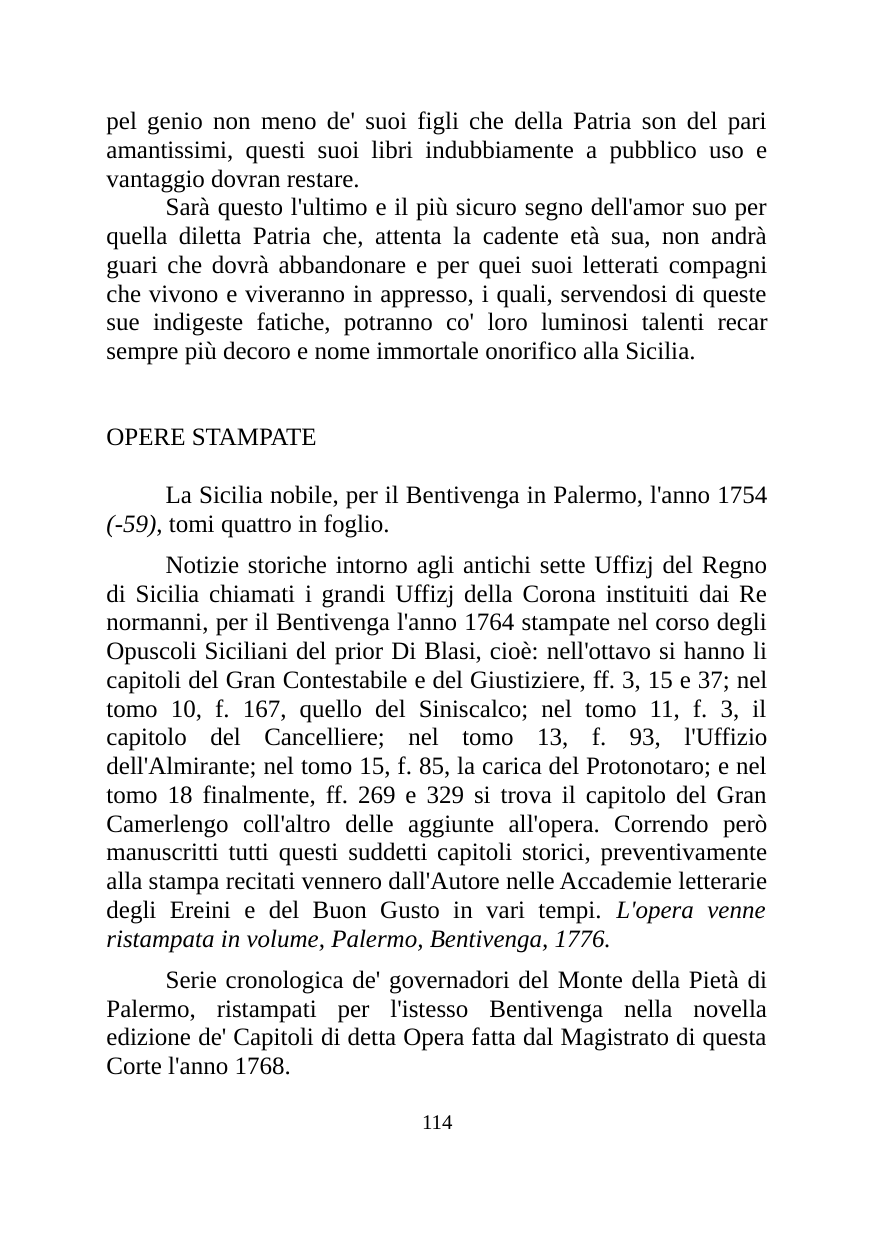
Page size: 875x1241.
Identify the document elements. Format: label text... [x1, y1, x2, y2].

text Sarà questo l'ultimo e il più sicuro segno dell'amor suo per quella diletta Patria che, attenta la cadente età sua, non andrà guari che dovrà abbandonare e per quei suoi letterati compagni che vivono e viveranno in appresso, i quali, servendosi di queste sue indigeste fatiche, potranno co' loro luminosi talenti recar sempre più decoro e nome immortale onorifico alla Sicilia. [106, 192, 768, 365]
text Serie cronologica de' governadori del Monte della Pietà di Palermo, ristampati per l'istesso Bentivenga nella novella edizione de' Capitoli di detta Opera fatta dal Magistrato di questa Corte l'anno 1768. [106, 965, 768, 1080]
text OPERE STAMPATE [106, 422, 768, 451]
text Notizie storiche intorno agli antichi sette Uffizj del Regno di Sicilia chiamati i grandi Uffizj della Corona instituiti dai Re normanni, per il Bentivenga l'anno 1764 stampate nel corso degli Opuscoli Siciliani del prior Di Blasi, cioè: nell'ottavo si hanno li capitoli del Gran Contestabile e del Giustiziere, ff. 3, 15 e 37; nel tomo 10, f. 167, quello del Siniscalco; nel tomo 11, f. 3, il capitolo del Cancelliere; nel tomo 13, f. 93, l'Uffizio dell'Almirante; nel tomo 15, f. 85, la carica del Protonotaro; e nel tomo 18 finalmente, ff. 269 e 329 si trova il capitolo del Gran Camerlengo coll'altro delle aggiunte all'opera. Correndo però manuscritti tutti questi suddetti capitoli storici, preventivamente alla stampa recitati vennero dall'Autore nelle Accademie letterarie degli Ereini e del Buon Gusto in vari tempi. L'opera venne ristampata in volume, Palermo, Bentivenga, 1776. [106, 550, 768, 952]
text pel genio non meno de' suoi figli che della Patria son del pari amantissimi, questi suoi libri indubbiamente a pubblico uso e vantaggio dovran restare. [106, 106, 768, 192]
text La Sicilia nobile, per il Bentivenga in Palermo, l'anno 1754 (-59), tomi quattro in foglio. [106, 480, 768, 537]
